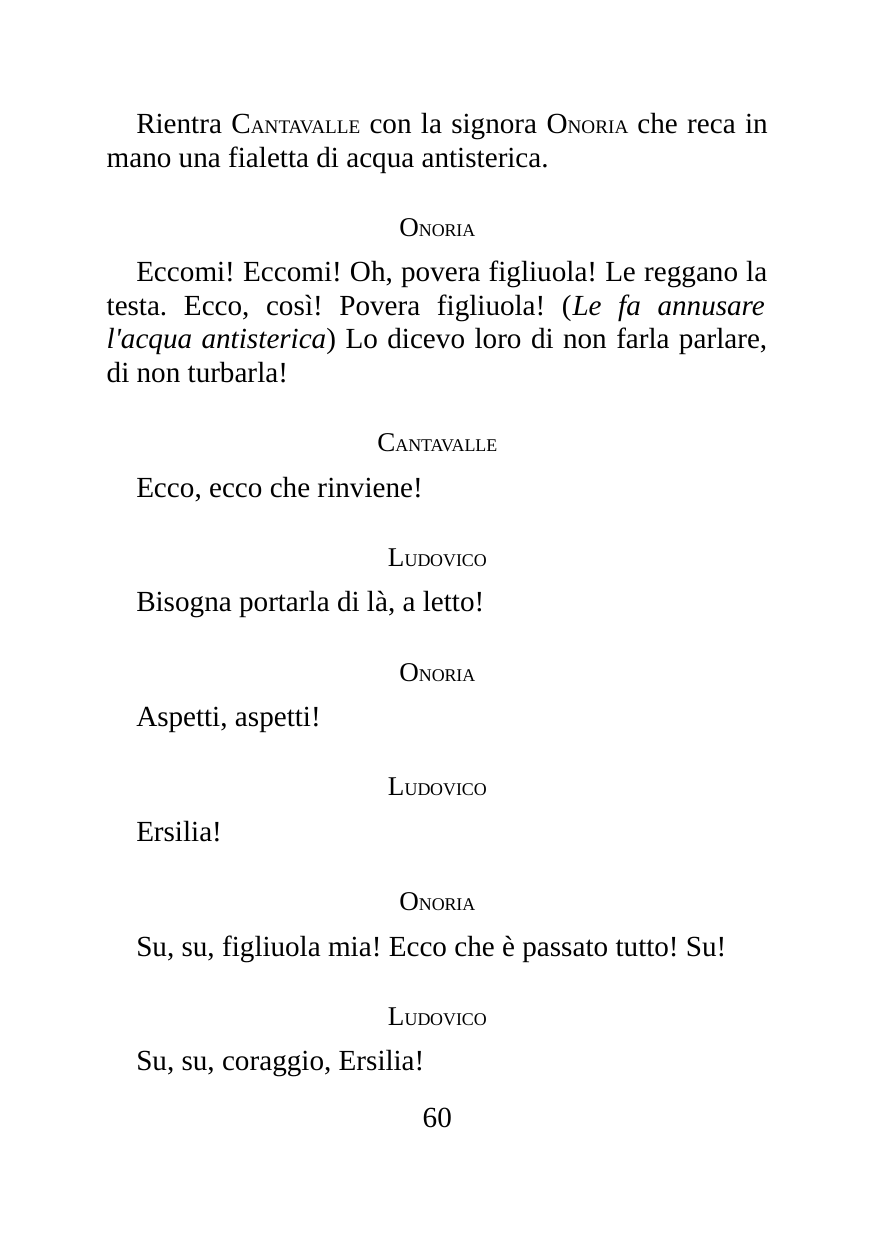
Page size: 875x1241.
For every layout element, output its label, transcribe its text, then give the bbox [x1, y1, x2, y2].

text Rientra Cantavalle con la signora Onoria che reca in mano una fialetta di acqua antisterica. [106, 106, 768, 173]
text Su, su, coraggio, Ersilia! [106, 1043, 768, 1077]
text Ludovico [106, 1000, 768, 1031]
text Ludovico [106, 770, 768, 801]
text Onoria [106, 885, 768, 916]
text Onoria [106, 656, 768, 687]
text Onoria [106, 211, 768, 242]
text Aspetti, aspetti! [106, 699, 768, 733]
text Cantavalle [106, 426, 768, 457]
text Ersilia! [106, 814, 768, 847]
text Ludovico [106, 541, 768, 572]
text Ecco, ecco che rinviene! [106, 470, 768, 503]
text Eccomi! Eccomi! Oh, povera figliuola! Le reggano la testa. Ecco, così! Povera figliuola! (Le fa annusare l'acqua antisterica) Lo dicevo loro di non farla parlare, di non turbarla! [106, 254, 768, 389]
text Bisogna portarla di là, a letto! [106, 584, 768, 618]
text Su, su, figliuola mia! Ecco che è passato tutto! Su! [106, 929, 768, 962]
